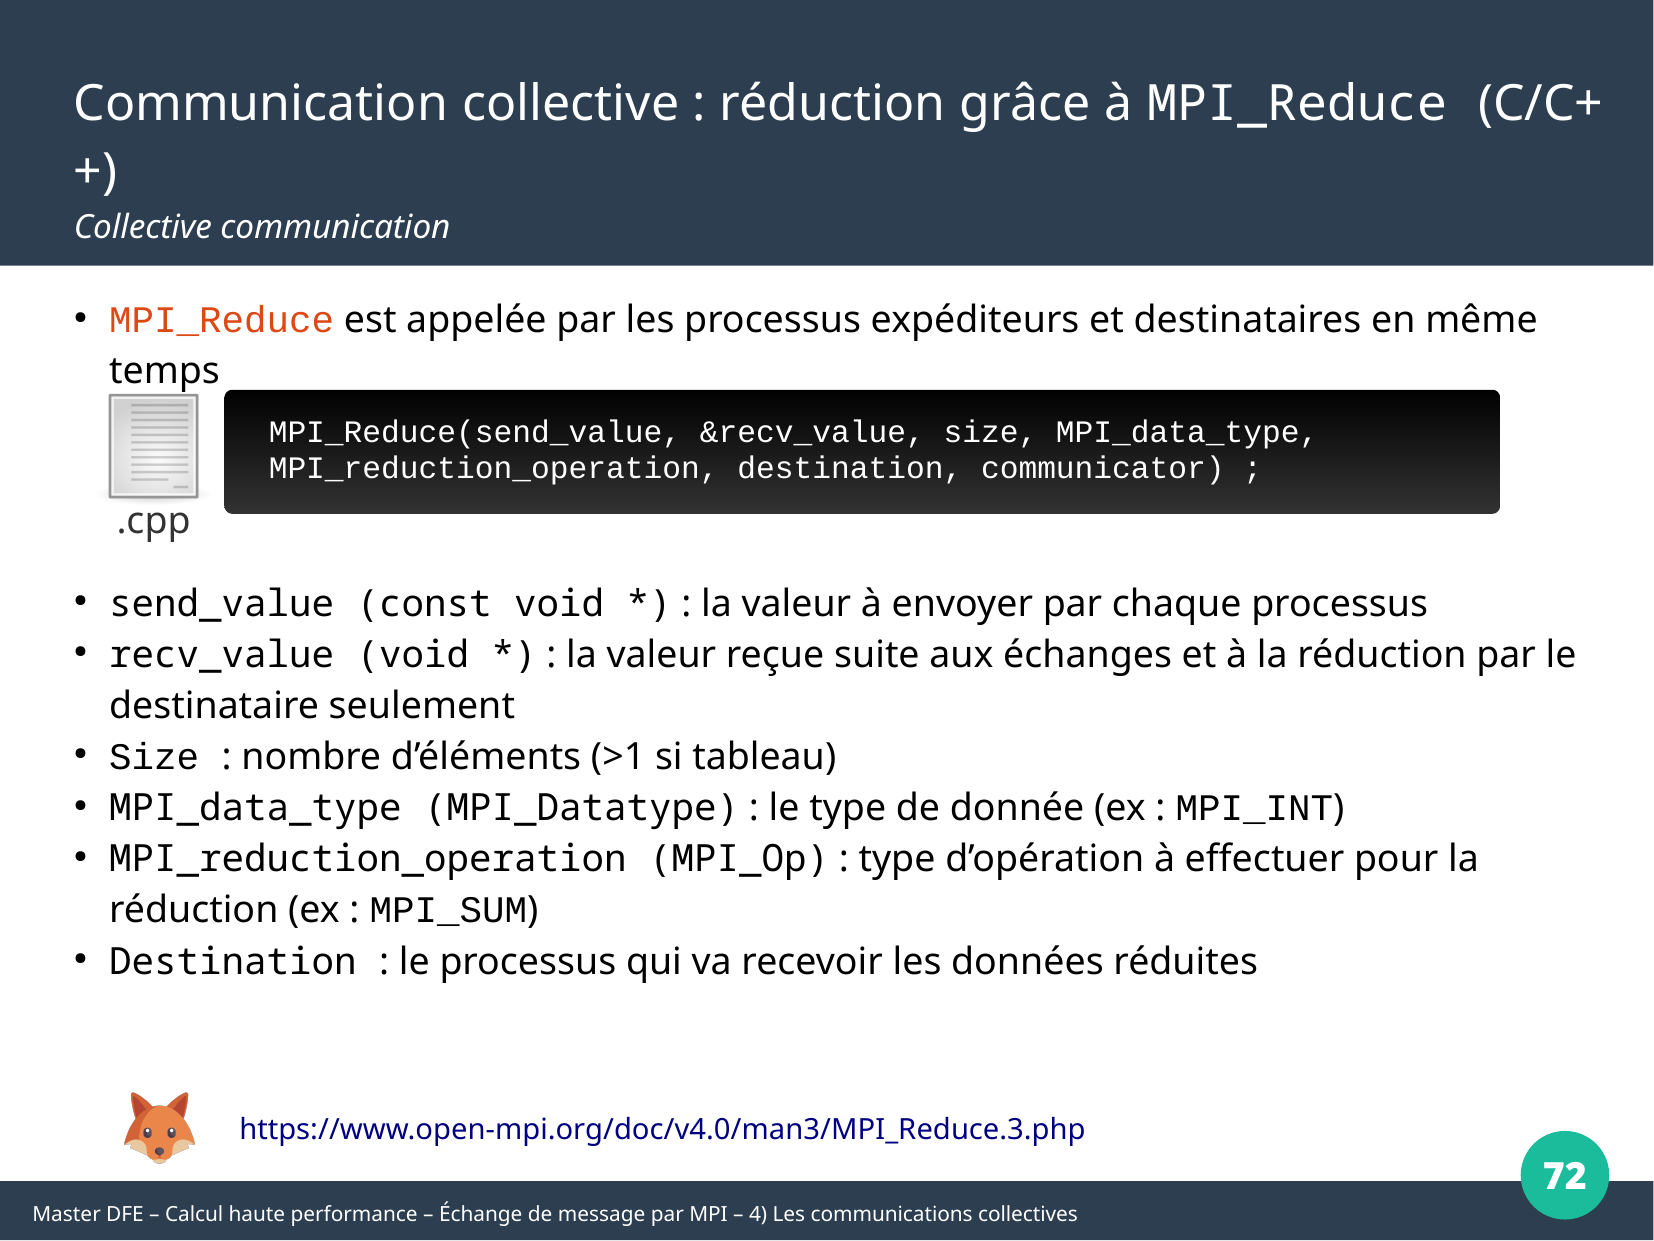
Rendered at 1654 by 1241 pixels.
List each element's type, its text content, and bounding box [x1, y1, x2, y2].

picture [124, 1092, 195, 1164]
text_box Communication collective : réduction grâce à MPI_Reduce (C/C++) Collective communication [59, 59, 1619, 254]
text_box https://www.open-mpi.org/doc/v4.0/man3/MPI_Reduce.3.php [224, 1100, 1489, 1170]
text_box [224, 389, 1501, 514]
text_box Master DFE – Calcul haute performance – Échange de message par MPI – 4) Les communications collectives [17, 1191, 1436, 1235]
text_box MPI_Reduce(send_value, &recv_value, size, MPI_data_type, MPI_reduction_operation, destination, communicator) ; [253, 409, 1465, 508]
text_box send_value (const void *) : la valeur à envoyer par chaque processus recv_value (void *) : la valeur reçue suite aux échanges et à la réduction par le destinataire seulement Size : nombre d’éléments (>1 si tableau) MPI_data_type (MPI_Datatype) : le type de donnée (ex : MPI_INT) MPI_reduction_operation (MPI_Op) : type d’opération à effectuer pour la réduction (ex : MPI_SUM) Destination : le processus qui va recevoir les données réduites [59, 568, 1619, 998]
picture [94, 389, 213, 486]
text_box .cpp [76, 486, 231, 553]
text_box MPI_Reduce est appelée par les processus expéditeurs et destinataires en même temps [59, 285, 1619, 355]
